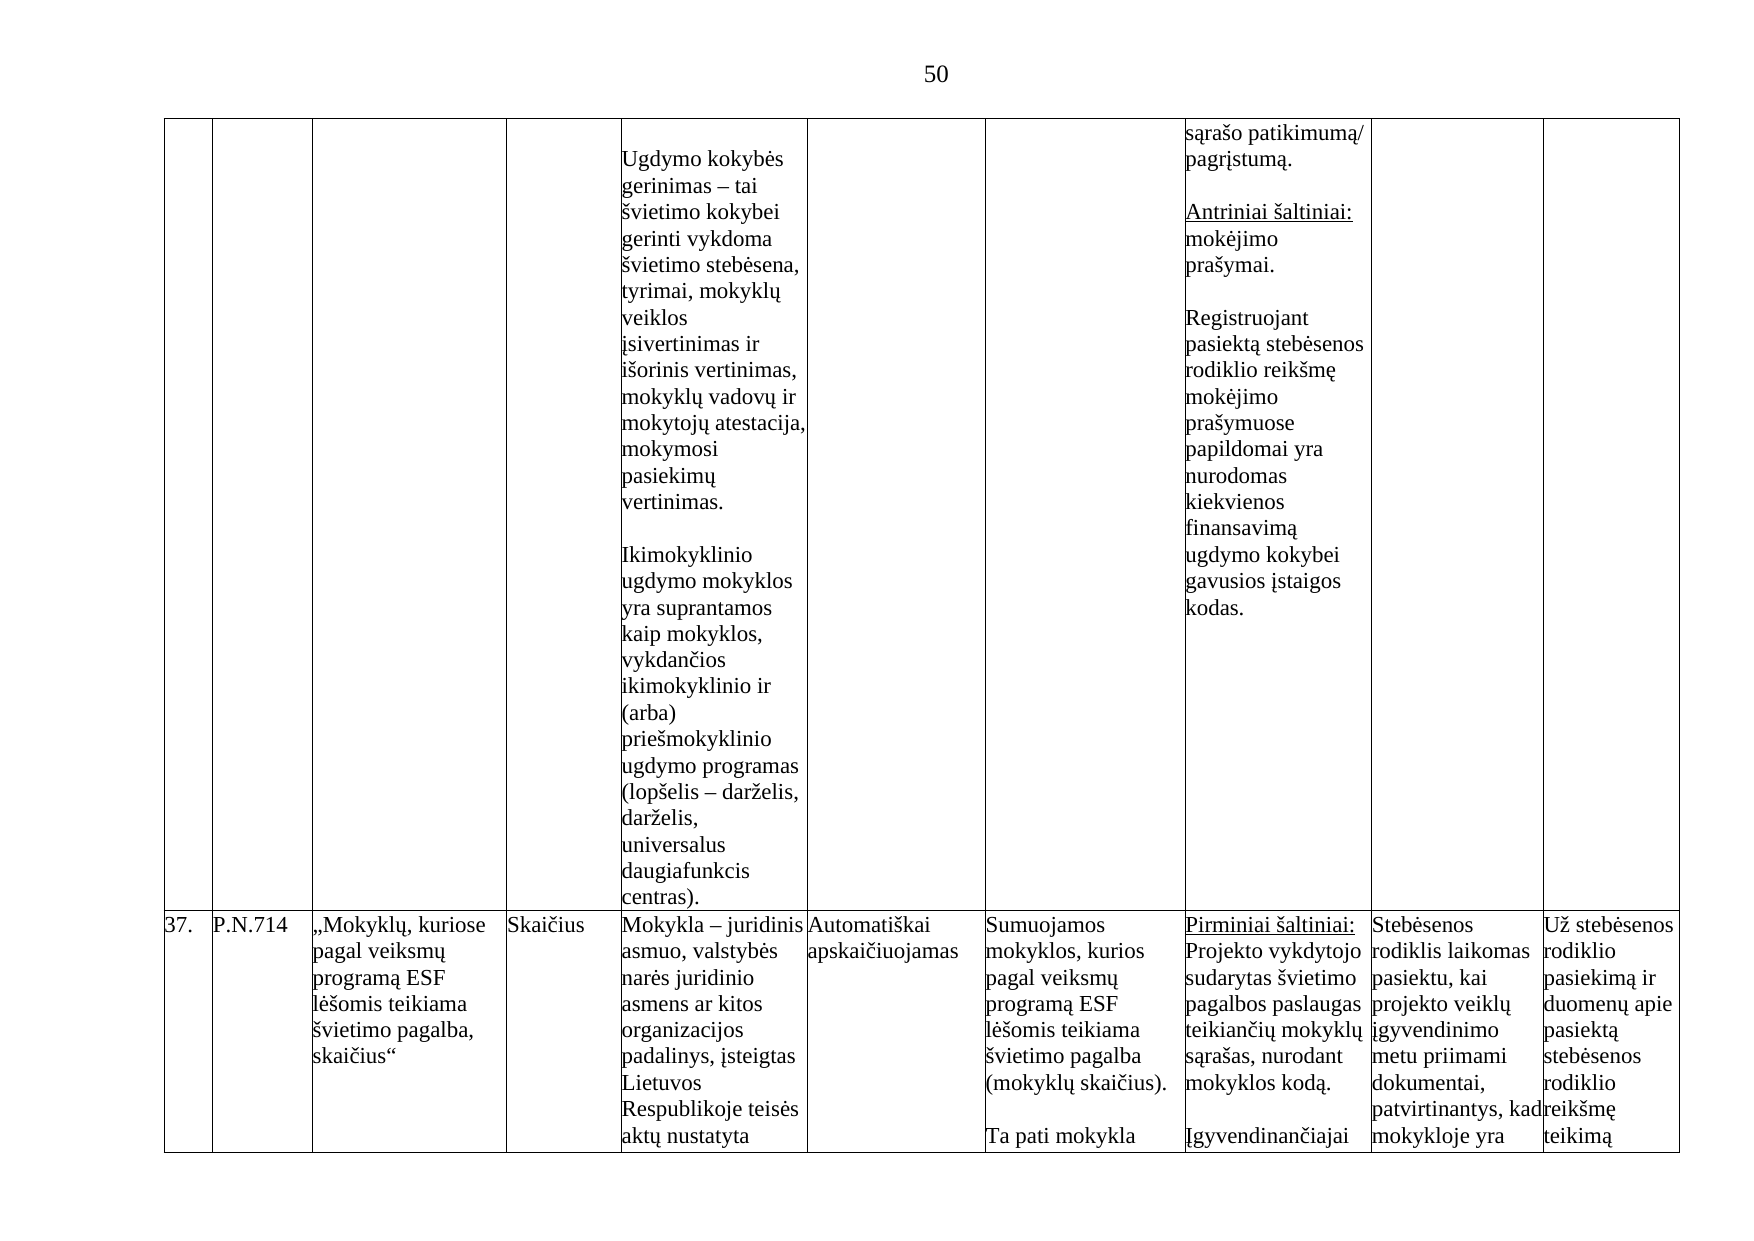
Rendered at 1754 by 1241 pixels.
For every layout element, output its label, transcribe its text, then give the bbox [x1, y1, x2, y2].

table_cell [1372, 119, 1543, 910]
table_cell P.N.714 [213, 911, 312, 1152]
table_cell [808, 119, 985, 910]
table_cell [313, 119, 506, 910]
table_cell Skaičius [507, 911, 621, 1152]
table_cell Pirminiai šaltiniai: Projekto vykdytojo sudarytas švietimo pagalbos paslaugas teikiančių mokyklų sąrašas, nurodant mokyklos kodą. Įgyvendinančiajai [1186, 911, 1371, 1152]
table_cell [165, 119, 212, 910]
table_cell Ugdymo kokybės gerinimas – tai švietimo kokybei gerinti vykdoma švietimo stebėsena, tyrimai, mokyklų veiklos įsivertinimas ir išorinis vertinimas, mokyklų vadovų ir mokytojų atestacija, mokymosi pasiekimų vertinimas. Ikimokyklinio ugdymo mokyklos yra suprantamos kaip mokyklos, vykdančios ikimokyklinio ir (arba) priešmokyklinio ugdymo programas (lopšelis – darželis, darželis, universalus daugiafunkcis centras). [622, 119, 807, 910]
table_cell Sumuojamos mokyklos, kurios pagal veiksmų programą ESF lėšomis teikiama švietimo pagalba (mokyklų skaičius). Ta pati mokykla [986, 911, 1185, 1152]
table_cell [507, 119, 621, 910]
table_cell Už stebėsenos rodiklio pasiekimą ir duomenų apie pasiektą stebėsenos rodiklio reikšmę teikimą [1544, 911, 1679, 1152]
table_cell Mokykla – juridinis asmuo, valstybės narės juridinio asmens ar kitos organizacijos padalinys, įsteigtas Lietuvos Respublikoje teisės aktų nustatyta [622, 911, 807, 1152]
table_cell 37. [165, 911, 212, 1152]
table_cell [213, 119, 312, 910]
table_cell Stebėsenos rodiklis laikomas pasiektu, kai projekto veiklų įgyvendinimo metu priimami dokumentai, patvirtinantys, kad mokykloje yra [1372, 911, 1543, 1152]
table_cell „Mokyklų, kuriose pagal veiksmų programą ESF lėšomis teikiama švietimo pagalba, skaičius“ [313, 911, 506, 1152]
table_cell [1544, 119, 1679, 910]
table_cell [986, 119, 1185, 910]
table_cell sąrašo patikimumą/ pagrįstumą. Antriniai šaltiniai: mokėjimo prašymai. Registruojant pasiektą stebėsenos rodiklio reikšmę mokėjimo prašymuose papildomai yra nurodomas kiekvienos finansavimą ugdymo kokybei gavusios įstaigos kodas. [1186, 119, 1371, 910]
table_cell Automatiškai apskaičiuojamas [808, 911, 985, 1152]
